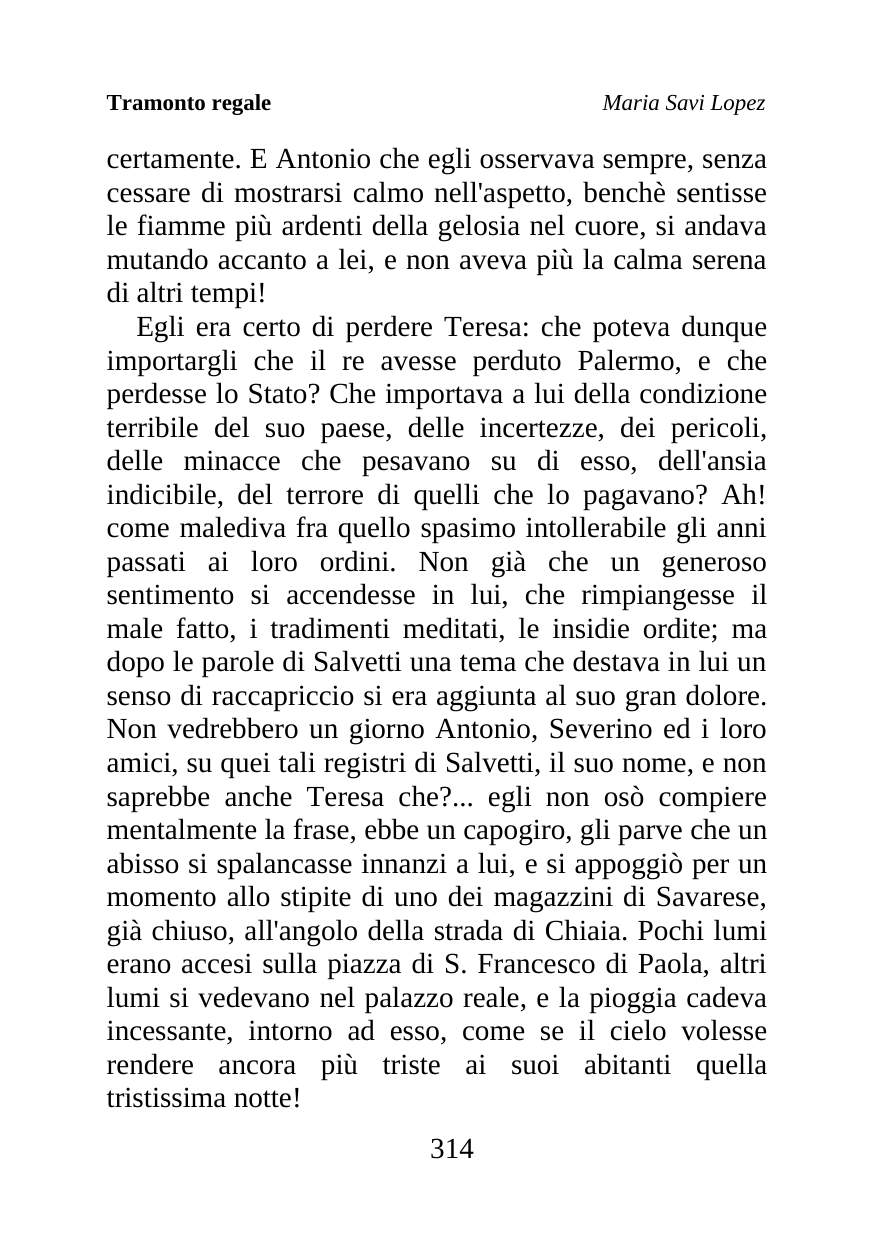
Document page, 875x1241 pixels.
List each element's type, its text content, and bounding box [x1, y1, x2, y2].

text Egli era certo di perdere Teresa: che poteva dunque importargli che il re avesse perduto Palermo, e che perdesse lo Stato? Che importava a lui della condizione terribile del suo paese, delle incertezze, dei pericoli, delle minacce che pesavano su di esso, dell'ansia indicibile, del terrore di quelli che lo pagavano? Ah! come malediva fra quello spasimo intollerabile gli anni passati ai loro ordini. Non già che un generoso sentimento si accendesse in lui, che rimpiangesse il male fatto, i tradimenti meditati, le insidie ordite; ma dopo le parole di Salvetti una tema che destava in lui un senso di raccapriccio si era aggiunta al suo gran dolore. Non vedrebbero un giorno Antonio, Severino ed i loro amici, su quei tali registri di Salvetti, il suo nome, e non saprebbe anche Teresa che?... egli non osò compiere mentalmente la frase, ebbe un capogiro, gli parve che un abisso si spalancasse innanzi a lui, e si appoggiò per un momento allo stipite di uno dei magazzini di Savarese, già chiuso, all'angolo della strada di Chiaia. Pochi lumi erano accesi sulla piazza di S. Francesco di Paola, altri lumi si vedevano nel palazzo reale, e la pioggia cadeva incessante, intorno ad esso, come se il cielo volesse rendere ancora più triste ai suoi abitanti quella tristissima notte! [106, 309, 768, 1114]
text certamente. E Antonio che egli osservava sempre, senza cessare di mostrarsi calmo nell'aspetto, benchè sentisse le fiamme più ardenti della gelosia nel cuore, si andava mutando accanto a lei, e non aveva più la calma serena di altri tempi! [106, 141, 768, 309]
